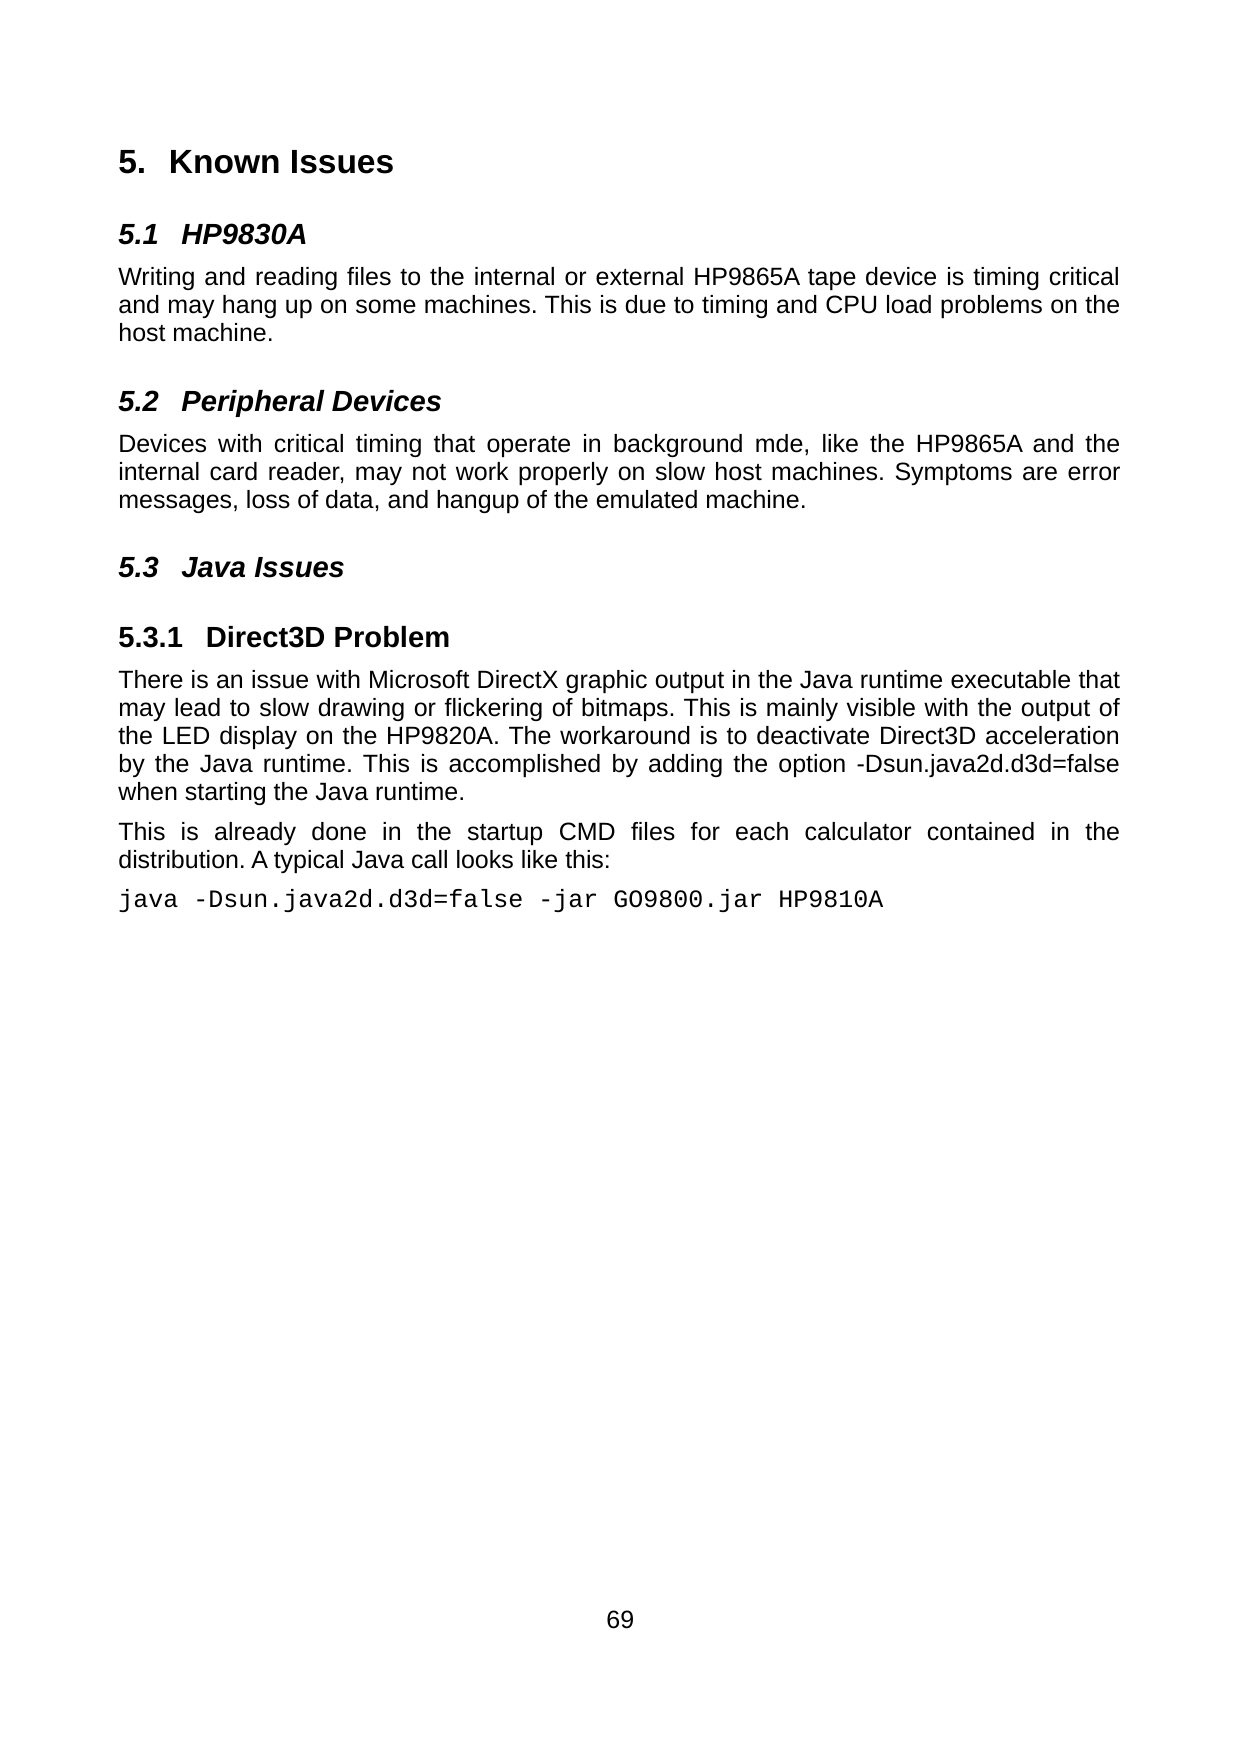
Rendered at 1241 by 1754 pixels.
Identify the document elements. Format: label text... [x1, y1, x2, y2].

subtitle Java Issues [118, 551, 1122, 583]
text Writing and reading files to the internal or external HP9865A tape device is timing critical and may hang up on some machines. This is due to timing and CPU load problems on the host machine. [118, 263, 1122, 347]
text There is an issue with Microsoft DirectX graphic output in the Java runtime executable that may lead to slow drawing or flickering of bitmaps. This is mainly visible with the output of the LED display on the HP9820A. The workaround is to deactivate Direct3D acceleration by the Java runtime. This is accomplished by adding the option -Dsun.java2d.d3d=false when starting the Java runtime. [118, 666, 1122, 806]
subtitle Direct3D Problem [118, 621, 1122, 653]
subtitle Known Issues [118, 143, 1122, 181]
subtitle HP9830A [118, 218, 1122, 251]
text java -Dsun.java2d.d3d=false -jar GO9800.jar HP9810A [118, 886, 1122, 915]
text This is already done in the startup CMD files for each calculator contained in the distribution. A typical Java call looks like this: [118, 818, 1122, 874]
subtitle Peripheral Devices [118, 384, 1122, 417]
text Devices with critical timing that operate in background mde, like the HP9865A and the internal card reader, may not work properly on slow host machines. Symptoms are error messages, loss of data, and hangup of the emulated machine. [118, 429, 1122, 513]
